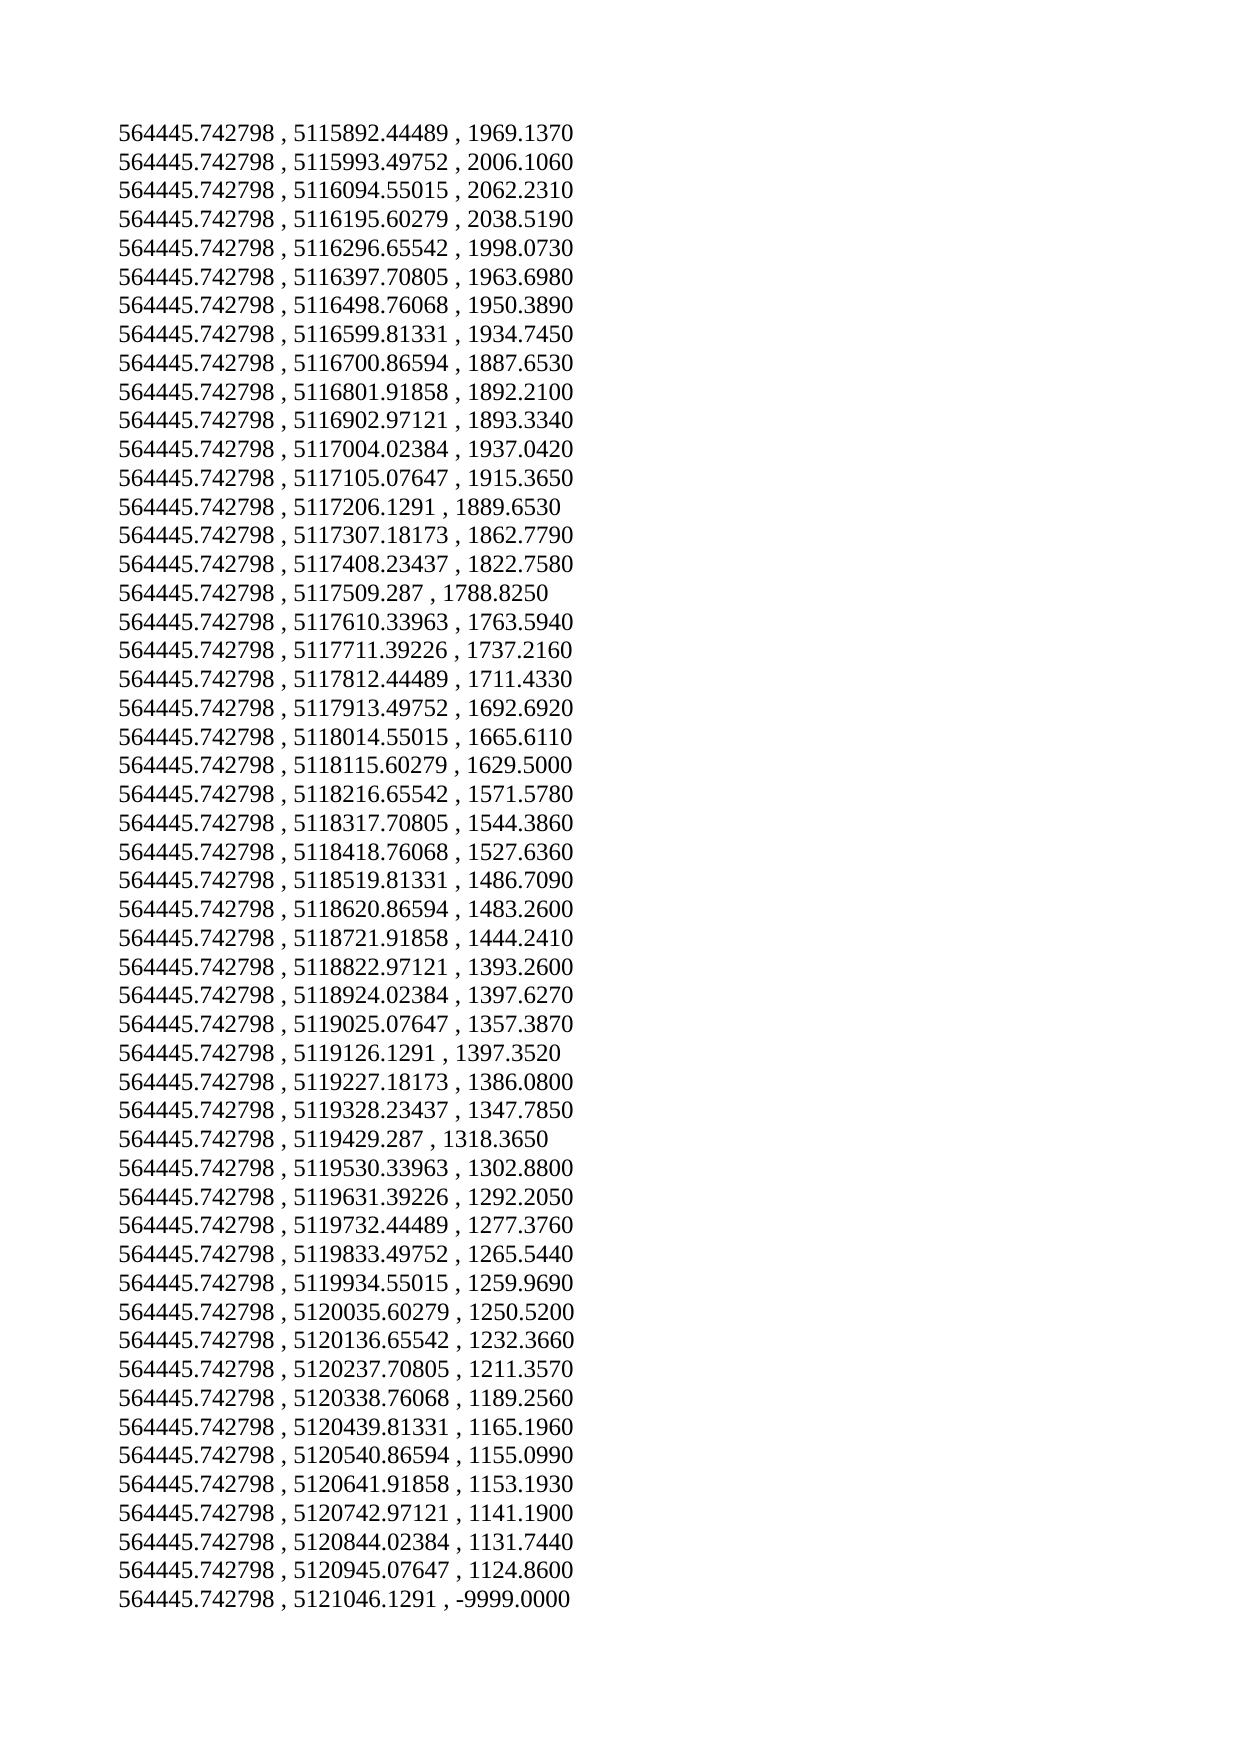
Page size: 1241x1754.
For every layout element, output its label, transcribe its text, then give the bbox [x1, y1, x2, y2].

text 564445.742798 , 5121046.1291 , -9999.0000 [118, 1584, 1122, 1613]
text 564445.742798 , 5119631.39226 , 1292.2050 [118, 1182, 1122, 1211]
text 564445.742798 , 5119833.49752 , 1265.5440 [118, 1239, 1122, 1268]
text 564445.742798 , 5118620.86594 , 1483.2600 [118, 894, 1122, 923]
text 564445.742798 , 5117206.1291 , 1889.6530 [118, 492, 1122, 521]
text 564445.742798 , 5115892.44489 , 1969.1370 [118, 118, 1122, 147]
text 564445.742798 , 5118519.81331 , 1486.7090 [118, 866, 1122, 894]
text 564445.742798 , 5117913.49752 , 1692.6920 [118, 693, 1122, 722]
text 564445.742798 , 5120439.81331 , 1165.1960 [118, 1412, 1122, 1441]
text 564445.742798 , 5116397.70805 , 1963.6980 [118, 262, 1122, 291]
text 564445.742798 , 5120035.60279 , 1250.5200 [118, 1297, 1122, 1326]
text 564445.742798 , 5120338.76068 , 1189.2560 [118, 1383, 1122, 1412]
text 564445.742798 , 5120136.65542 , 1232.3660 [118, 1326, 1122, 1354]
text 564445.742798 , 5119227.18173 , 1386.0800 [118, 1067, 1122, 1096]
text 564445.742798 , 5118924.02384 , 1397.6270 [118, 981, 1122, 1009]
text 564445.742798 , 5119025.07647 , 1357.3870 [118, 1009, 1122, 1038]
text 564445.742798 , 5117812.44489 , 1711.4330 [118, 664, 1122, 693]
text 564445.742798 , 5119126.1291 , 1397.3520 [118, 1038, 1122, 1067]
text 564445.742798 , 5117105.07647 , 1915.3650 [118, 463, 1122, 492]
text 564445.742798 , 5117711.39226 , 1737.2160 [118, 636, 1122, 664]
text 564445.742798 , 5117610.33963 , 1763.5940 [118, 607, 1122, 636]
text 564445.742798 , 5118014.55015 , 1665.6110 [118, 722, 1122, 751]
text 564445.742798 , 5119429.287 , 1318.3650 [118, 1124, 1122, 1153]
text 564445.742798 , 5118216.65542 , 1571.5780 [118, 779, 1122, 808]
text 564445.742798 , 5119328.23437 , 1347.7850 [118, 1096, 1122, 1124]
text 564445.742798 , 5120641.91858 , 1153.1930 [118, 1469, 1122, 1498]
text 564445.742798 , 5119732.44489 , 1277.3760 [118, 1211, 1122, 1239]
text 564445.742798 , 5118822.97121 , 1393.2600 [118, 952, 1122, 981]
text 564445.742798 , 5116902.97121 , 1893.3340 [118, 406, 1122, 434]
text 564445.742798 , 5119530.33963 , 1302.8800 [118, 1153, 1122, 1182]
text 564445.742798 , 5116296.65542 , 1998.0730 [118, 233, 1122, 262]
text 564445.742798 , 5115993.49752 , 2006.1060 [118, 147, 1122, 176]
text 564445.742798 , 5116195.60279 , 2038.5190 [118, 204, 1122, 233]
text 564445.742798 , 5118721.91858 , 1444.2410 [118, 923, 1122, 952]
text 564445.742798 , 5116498.76068 , 1950.3890 [118, 291, 1122, 319]
text 564445.742798 , 5118418.76068 , 1527.6360 [118, 837, 1122, 866]
text 564445.742798 , 5117004.02384 , 1937.0420 [118, 434, 1122, 463]
text 564445.742798 , 5118317.70805 , 1544.3860 [118, 808, 1122, 837]
text 564445.742798 , 5117509.287 , 1788.8250 [118, 578, 1122, 607]
text 564445.742798 , 5120844.02384 , 1131.7440 [118, 1527, 1122, 1556]
text 564445.742798 , 5119934.55015 , 1259.9690 [118, 1268, 1122, 1297]
text 564445.742798 , 5116094.55015 , 2062.2310 [118, 176, 1122, 204]
text 564445.742798 , 5120237.70805 , 1211.3570 [118, 1354, 1122, 1383]
text 564445.742798 , 5116599.81331 , 1934.7450 [118, 319, 1122, 348]
text 564445.742798 , 5117307.18173 , 1862.7790 [118, 521, 1122, 549]
text 564445.742798 , 5117408.23437 , 1822.7580 [118, 549, 1122, 578]
text 564445.742798 , 5118115.60279 , 1629.5000 [118, 751, 1122, 779]
text 564445.742798 , 5120945.07647 , 1124.8600 [118, 1556, 1122, 1584]
text 564445.742798 , 5116700.86594 , 1887.6530 [118, 348, 1122, 377]
text 564445.742798 , 5120742.97121 , 1141.1900 [118, 1498, 1122, 1527]
text 564445.742798 , 5116801.91858 , 1892.2100 [118, 377, 1122, 406]
text 564445.742798 , 5120540.86594 , 1155.0990 [118, 1441, 1122, 1469]
